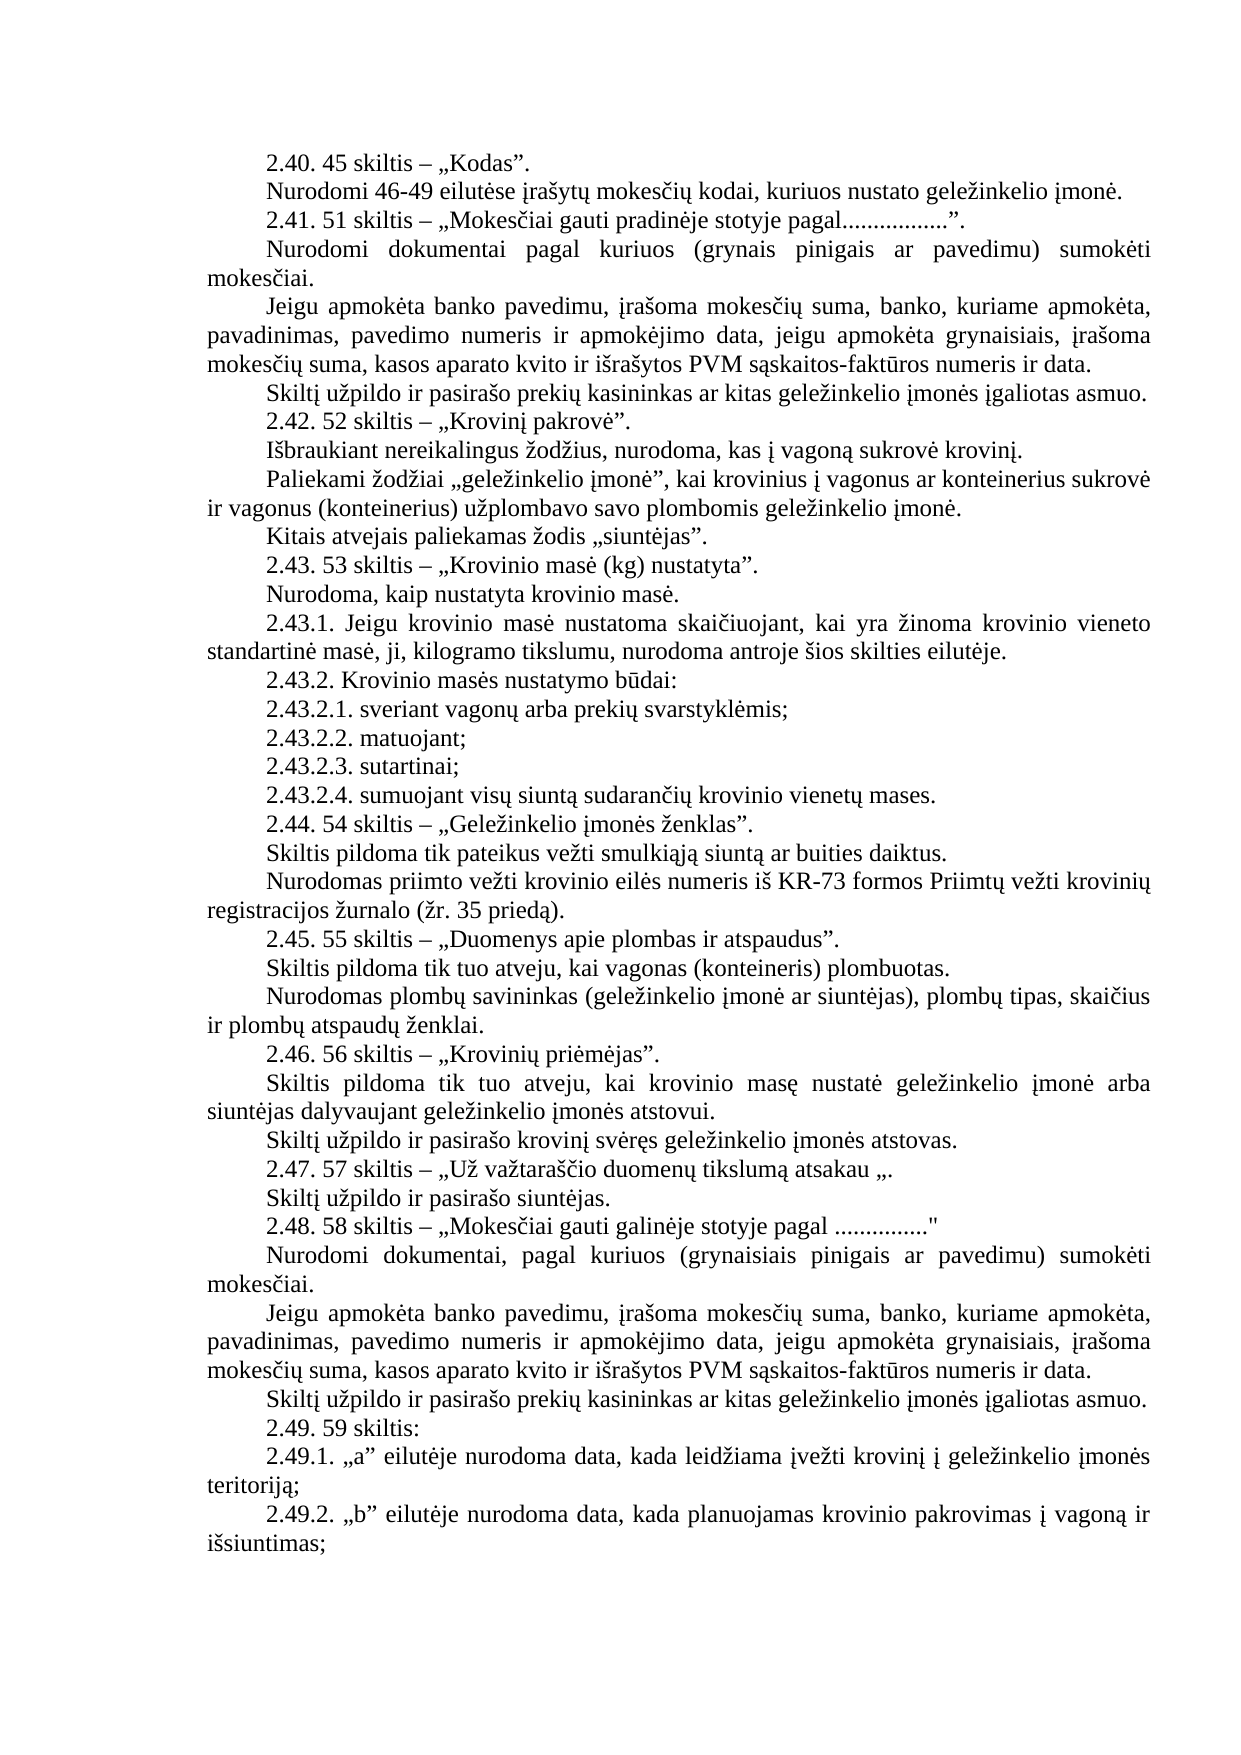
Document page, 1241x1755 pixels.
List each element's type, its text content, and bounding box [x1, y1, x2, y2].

text 2.49.1. „a” eilutėje nurodoma data, kada leidžiama įvežti krovinį į geležinkelio įmonės teritoriją; [207, 1441, 1152, 1499]
text Jeigu apmokėta banko pavedimu, įrašoma mokesčių suma, banko, kuriame apmokėta, pavadinimas, pavedimo numeris ir apmokėjimo data, jeigu apmokėta grynaisiais, įrašoma mokesčių suma, kasos aparato kvito ir išrašytos PVM sąskaitos-faktūros numeris ir data. [207, 291, 1152, 378]
text Nurodoma, kaip nustatyta krovinio masė. [207, 579, 1152, 608]
text 2.43. 53 skiltis – „Krovinio masė (kg) nustatyta”. [207, 550, 1152, 579]
text 2.49. 59 skiltis: [207, 1413, 1152, 1441]
text Skiltis pildoma tik tuo atveju, kai krovinio masę nustatė geležinkelio įmonė arba siuntėjas dalyvaujant geležinkelio įmonės atstovui. [207, 1068, 1152, 1125]
text Skiltį užpildo ir pasirašo prekių kasininkas ar kitas geležinkelio įmonės įgaliotas asmuo. [207, 1384, 1152, 1413]
text 2.43.2. Krovinio masės nustatymo būdai: [207, 665, 1152, 694]
text 2.41. 51 skiltis – „Mokesčiai gauti pradinėje stotyje pagal.................”. [207, 205, 1152, 234]
text Skiltį užpildo ir pasirašo siuntėjas. [207, 1183, 1152, 1211]
text Išbraukiant nereikalingus žodžius, nurodoma, kas į vagoną sukrovė krovinį. [207, 435, 1152, 464]
text Nurodomi dokumentai, pagal kuriuos (grynaisiais pinigais ar pavedimu) sumokėti mokesčiai. [207, 1240, 1152, 1298]
text 2.46. 56 skiltis – „Krovinių priėmėjas”. [207, 1039, 1152, 1068]
text 2.40. 45 skiltis – „Kodas”. [207, 148, 1152, 176]
text Nurodomas priimto vežti krovinio eilės numeris iš KR-73 formos Priimtų vežti krovinių registracijos žurnalo (žr. 35 priedą). [207, 866, 1152, 924]
text Skiltis pildoma tik pateikus vežti smulkiąją siuntą ar buities daiktus. [207, 838, 1152, 866]
text Skiltį užpildo ir pasirašo krovinį svėręs geležinkelio įmonės atstovas. [207, 1125, 1152, 1154]
text 2.43.2.2. matuojant; [207, 723, 1152, 751]
text Nurodomi dokumentai pagal kuriuos (grynais pinigais ar pavedimu) sumokėti mokesčiai. [207, 234, 1152, 291]
text Nurodomi 46-49 eilutėse įrašytų mokesčių kodai, kuriuos nustato geležinkelio įmonė. [207, 176, 1152, 205]
text Jeigu apmokėta banko pavedimu, įrašoma mokesčių suma, banko, kuriame apmokėta, pavadinimas, pavedimo numeris ir apmokėjimo data, jeigu apmokėta grynaisiais, įrašoma mokesčių suma, kasos aparato kvito ir išrašytos PVM sąskaitos-faktūros numeris ir data. [207, 1298, 1152, 1384]
text 2.43.2.4. sumuojant visų siuntą sudarančių krovinio vienetų mases. [207, 780, 1152, 809]
text 2.43.2.1. sveriant vagonų arba prekių svarstyklėmis; [207, 694, 1152, 723]
text Skiltį užpildo ir pasirašo prekių kasininkas ar kitas geležinkelio įmonės įgaliotas asmuo. [207, 378, 1152, 406]
text 2.43.1. Jeigu krovinio masė nustatoma skaičiuojant, kai yra žinoma krovinio vieneto standartinė masė, ji, kilogramo tikslumu, nurodoma antroje šios skilties eilutėje. [207, 608, 1152, 665]
text 2.49.2. „b” eilutėje nurodoma data, kada planuojamas krovinio pakrovimas į vagoną ir išsiuntimas; [207, 1499, 1152, 1556]
text Nurodomas plombų savininkas (geležinkelio įmonė ar siuntėjas), plombų tipas, skaičius ir plombų atspaudų ženklai. [207, 981, 1152, 1039]
text 2.44. 54 skiltis – „Geležinkelio įmonės ženklas”. [207, 809, 1152, 838]
text 2.42. 52 skiltis – „Krovinį pakrovė”. [207, 406, 1152, 435]
text Kitais atvejais paliekamas žodis „siuntėjas”. [207, 521, 1152, 550]
text Paliekami žodžiai „geležinkelio įmonė”, kai krovinius į vagonus ar konteinerius sukrovė ir vagonus (konteinerius) užplombavo savo plombomis geležinkelio įmonė. [207, 464, 1152, 521]
text 2.45. 55 skiltis – „Duomenys apie plombas ir atspaudus”. [207, 924, 1152, 953]
text Skiltis pildoma tik tuo atveju, kai vagonas (konteineris) plombuotas. [207, 953, 1152, 981]
text 2.43.2.3. sutartinai; [207, 751, 1152, 780]
text 2.47. 57 skiltis – „Už važtaraščio duomenų tikslumą atsakau „. [207, 1154, 1152, 1183]
text 2.48. 58 skiltis – „Mokesčiai gauti galinėje stotyje pagal ..............." [207, 1211, 1152, 1240]
